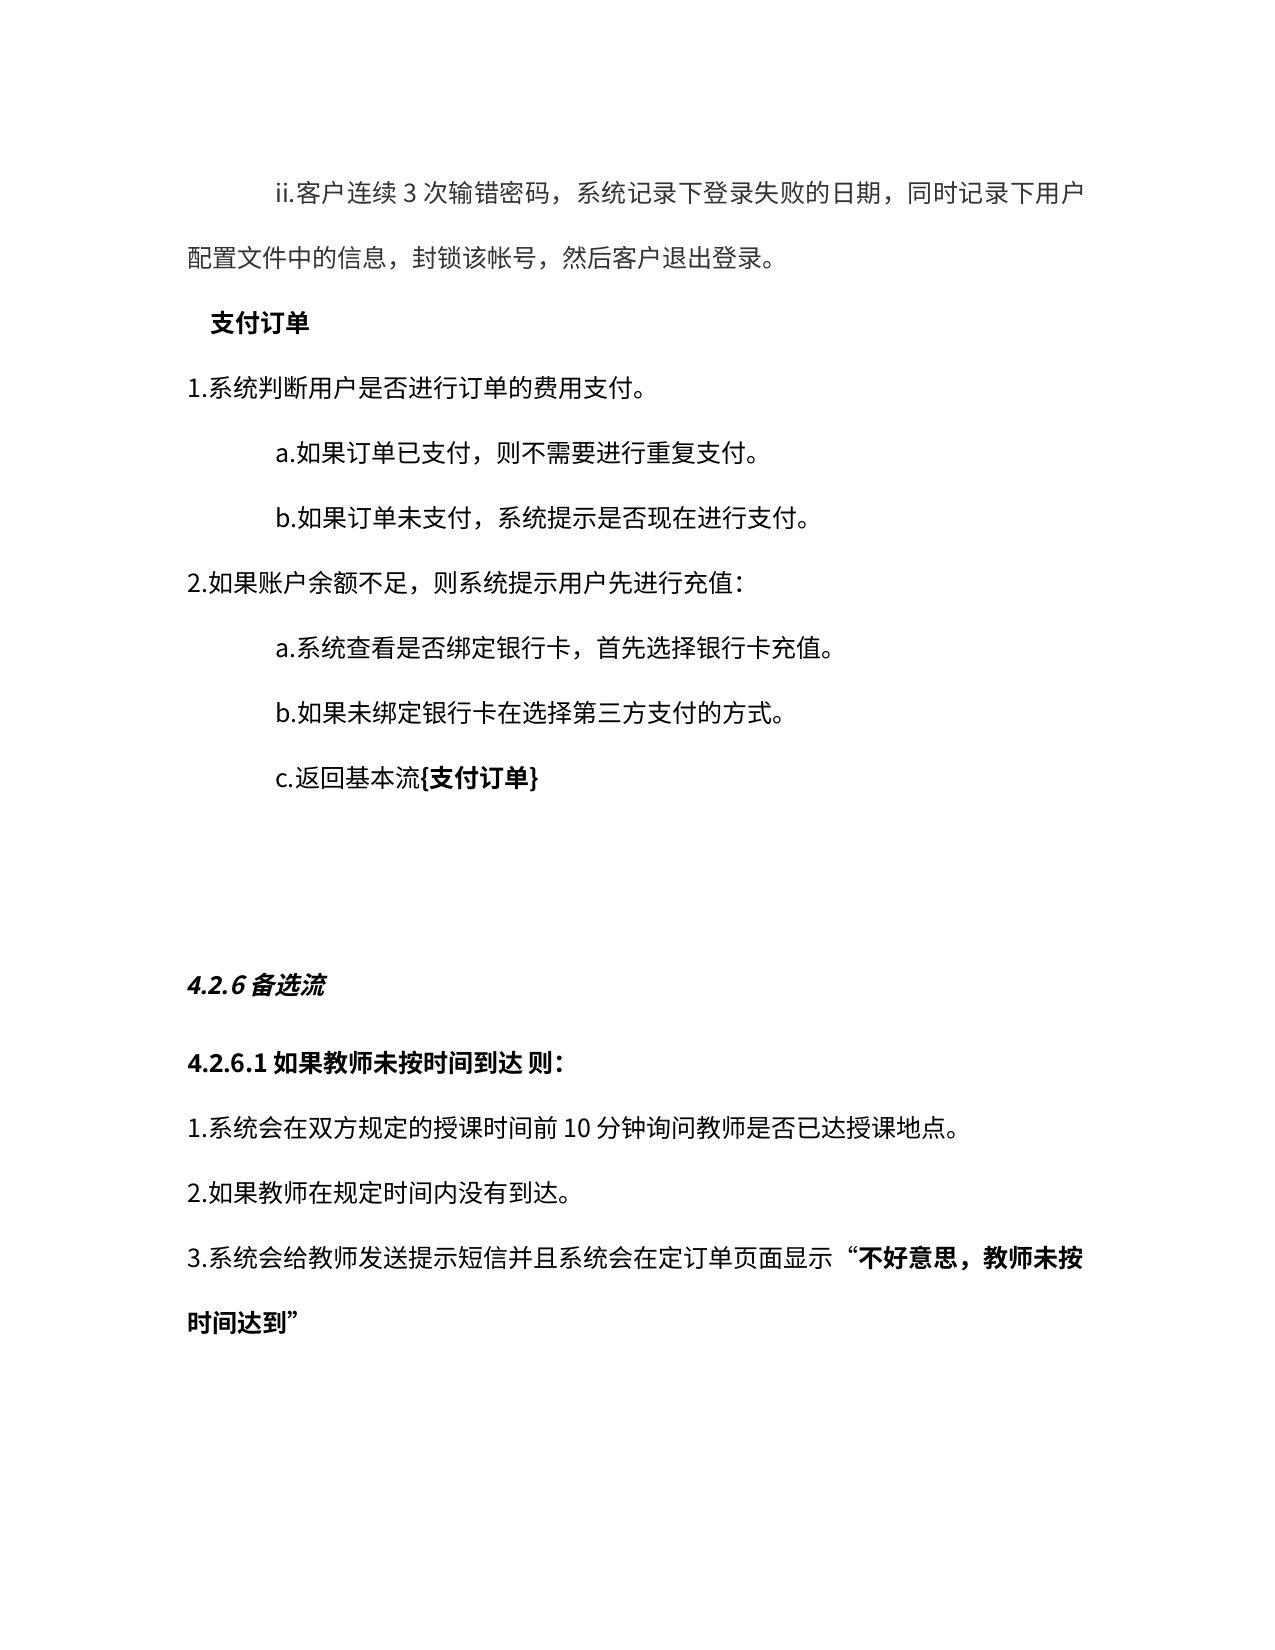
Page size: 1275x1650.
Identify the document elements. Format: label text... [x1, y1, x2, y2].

text c.返回基本流{支付订单} [187, 744, 1087, 809]
text 3.系统会给教师发送提示短信并且系统会在定订单页面显示“不好意思，教师未按时间达到” [187, 1224, 1087, 1354]
text 支付订单 [187, 289, 1087, 354]
text b.如果订单未支付，系统提示是否现在进行支付。 [187, 484, 1087, 549]
text a.如果订单已支付，则不需要进行重复支付。 [187, 419, 1087, 484]
text a.系统查看是否绑定银行卡，首先选择银行卡充值。 [187, 614, 1087, 679]
text 2.如果教师在规定时间内没有到达。 [187, 1159, 1087, 1224]
text ii.客户连续3次输错密码，系统记录下登录失败的日期，同时记录下用户配置文件中的信息，封锁该帐号，然后客户退出登录。 [187, 159, 1087, 289]
text 1.系统判断用户是否进行订单的费用支付。 [187, 354, 1087, 419]
text 2.如果账户余额不足，则系统提示用户先进行充值： [187, 549, 1087, 614]
subtitle 4.2.6备选流 [187, 951, 1087, 1016]
text 4.2.6.1如果教师未按时间到达 则： [187, 1029, 1087, 1094]
text b.如果未绑定银行卡在选择第三方支付的方式。 [187, 679, 1087, 744]
text 1.系统会在双方规定的授课时间前10分钟询问教师是否已达授课地点。 [187, 1094, 1087, 1159]
